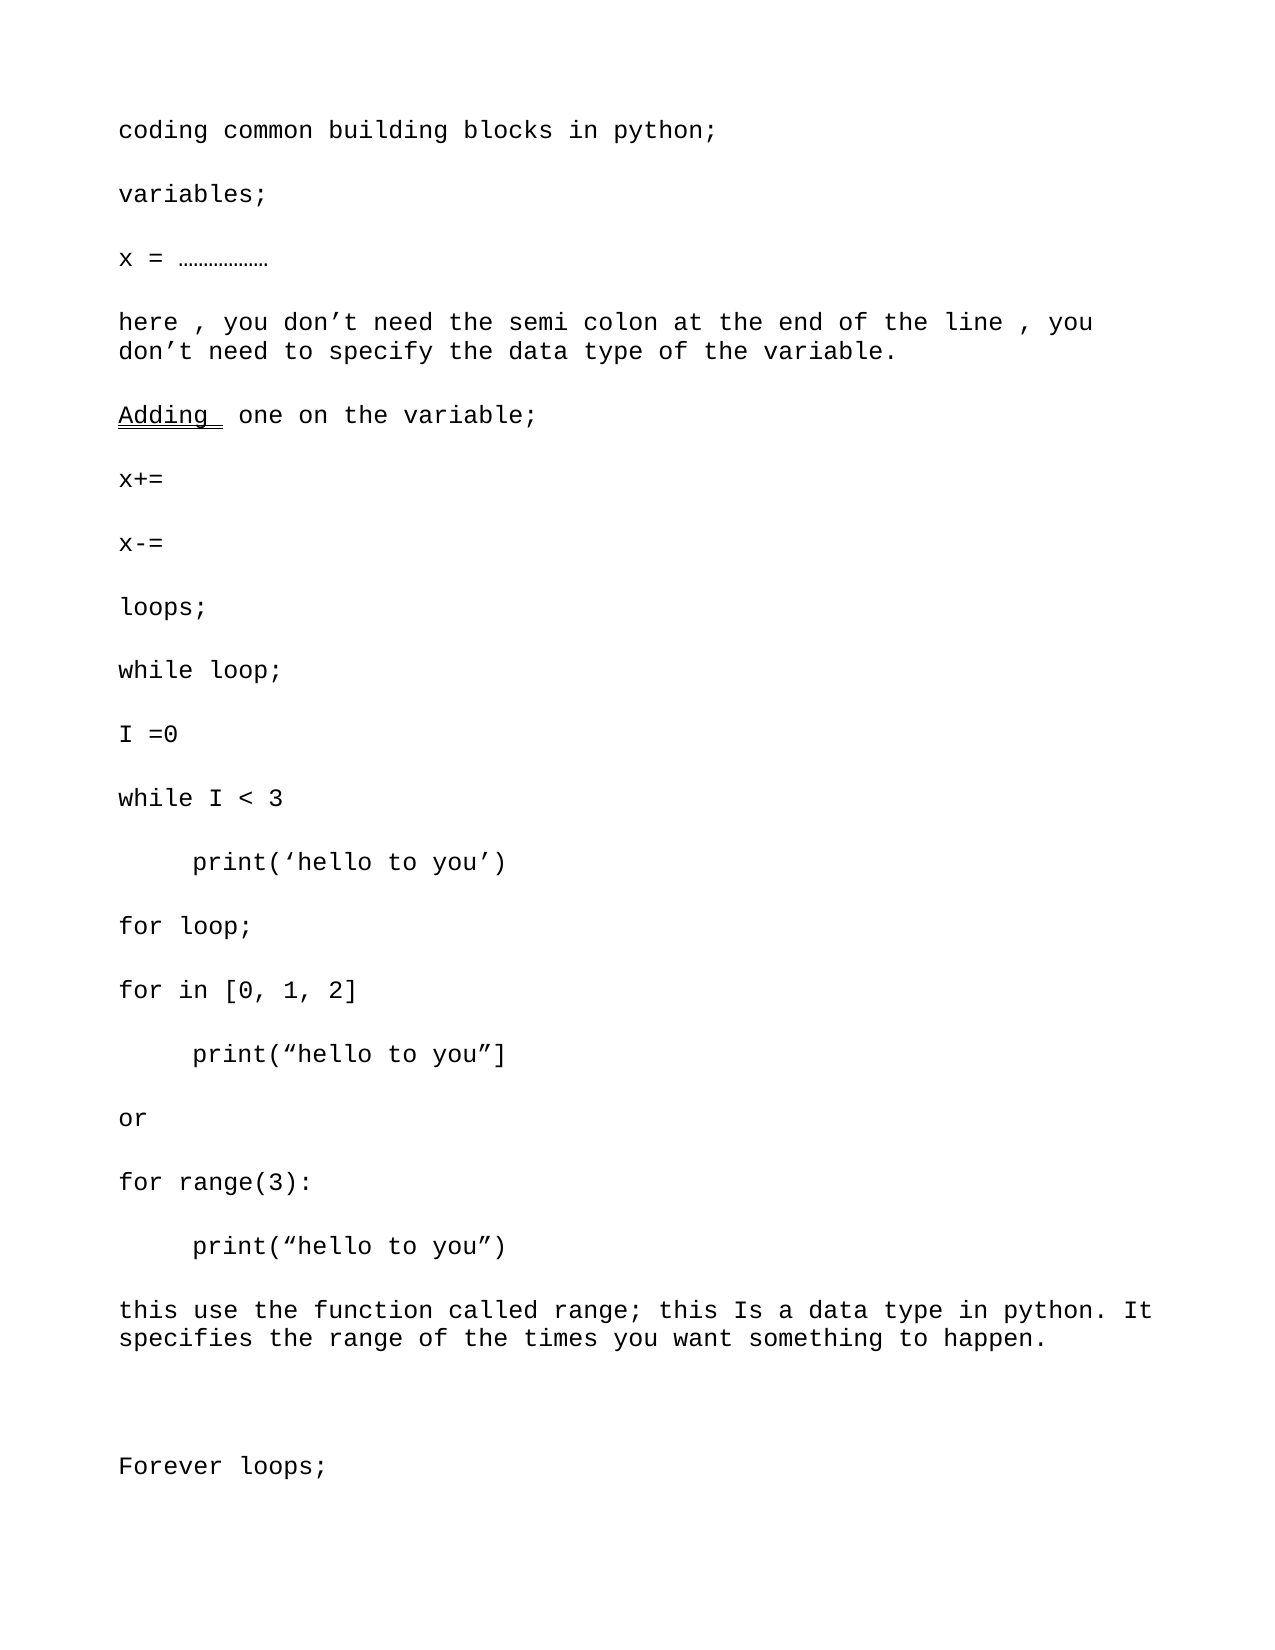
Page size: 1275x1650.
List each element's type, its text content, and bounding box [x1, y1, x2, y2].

text for loop; [118, 914, 1157, 942]
text Forever loops; [118, 1454, 1157, 1482]
text for range(3): [118, 1170, 1157, 1198]
text I =0 [118, 722, 1157, 750]
text while loop; [118, 658, 1157, 686]
text loops; [118, 594, 1157, 622]
text x+= [118, 466, 1157, 494]
text print(“hello to you”) [118, 1234, 1157, 1262]
text here , you don’t need the semi colon at the end of the line , you don’t need to specify the data type of the variable. [118, 310, 1157, 367]
text print(‘hello to you’) [118, 850, 1157, 878]
text or [118, 1106, 1157, 1134]
text x-= [118, 530, 1157, 558]
text coding common building blocks in python; [118, 118, 1157, 146]
text variables; [118, 182, 1157, 210]
text while I < 3 [118, 786, 1157, 814]
text this use the function called range; this Is a data type in python. It specifies the range of the times you want something to happen. [118, 1298, 1157, 1354]
text for in [0, 1, 2] [118, 978, 1157, 1006]
text print(“hello to you”] [118, 1042, 1157, 1070]
text Adding one on the variable; [118, 402, 1157, 431]
text x = ……………… [118, 246, 1157, 274]
